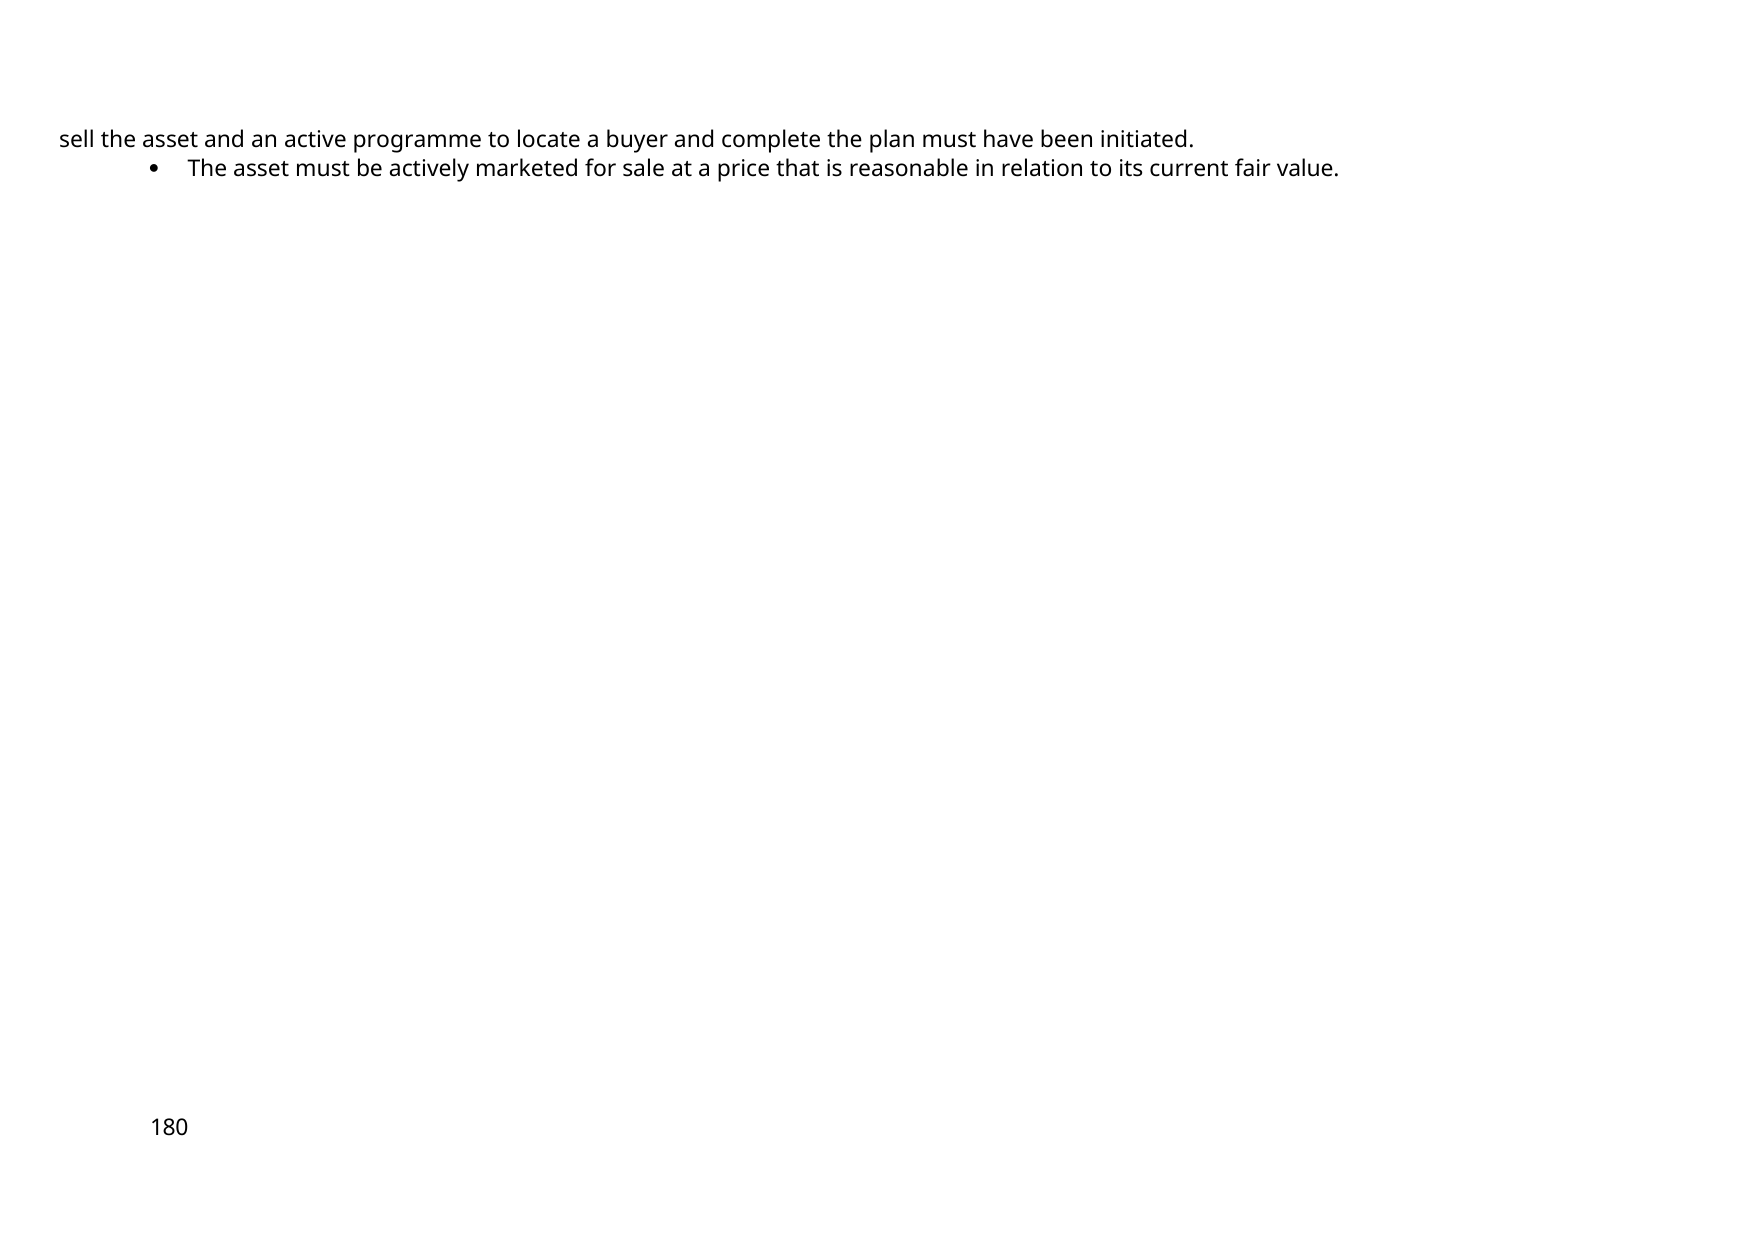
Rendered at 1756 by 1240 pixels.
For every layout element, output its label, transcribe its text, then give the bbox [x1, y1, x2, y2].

list The asset must be actively marketed for sale at a price that is reasonable in relation to its current fair value. [150, 154, 1726, 182]
list sell the asset and an active programme to locate a buyer and complete the plan must have been initiated. [59, 123, 1606, 154]
